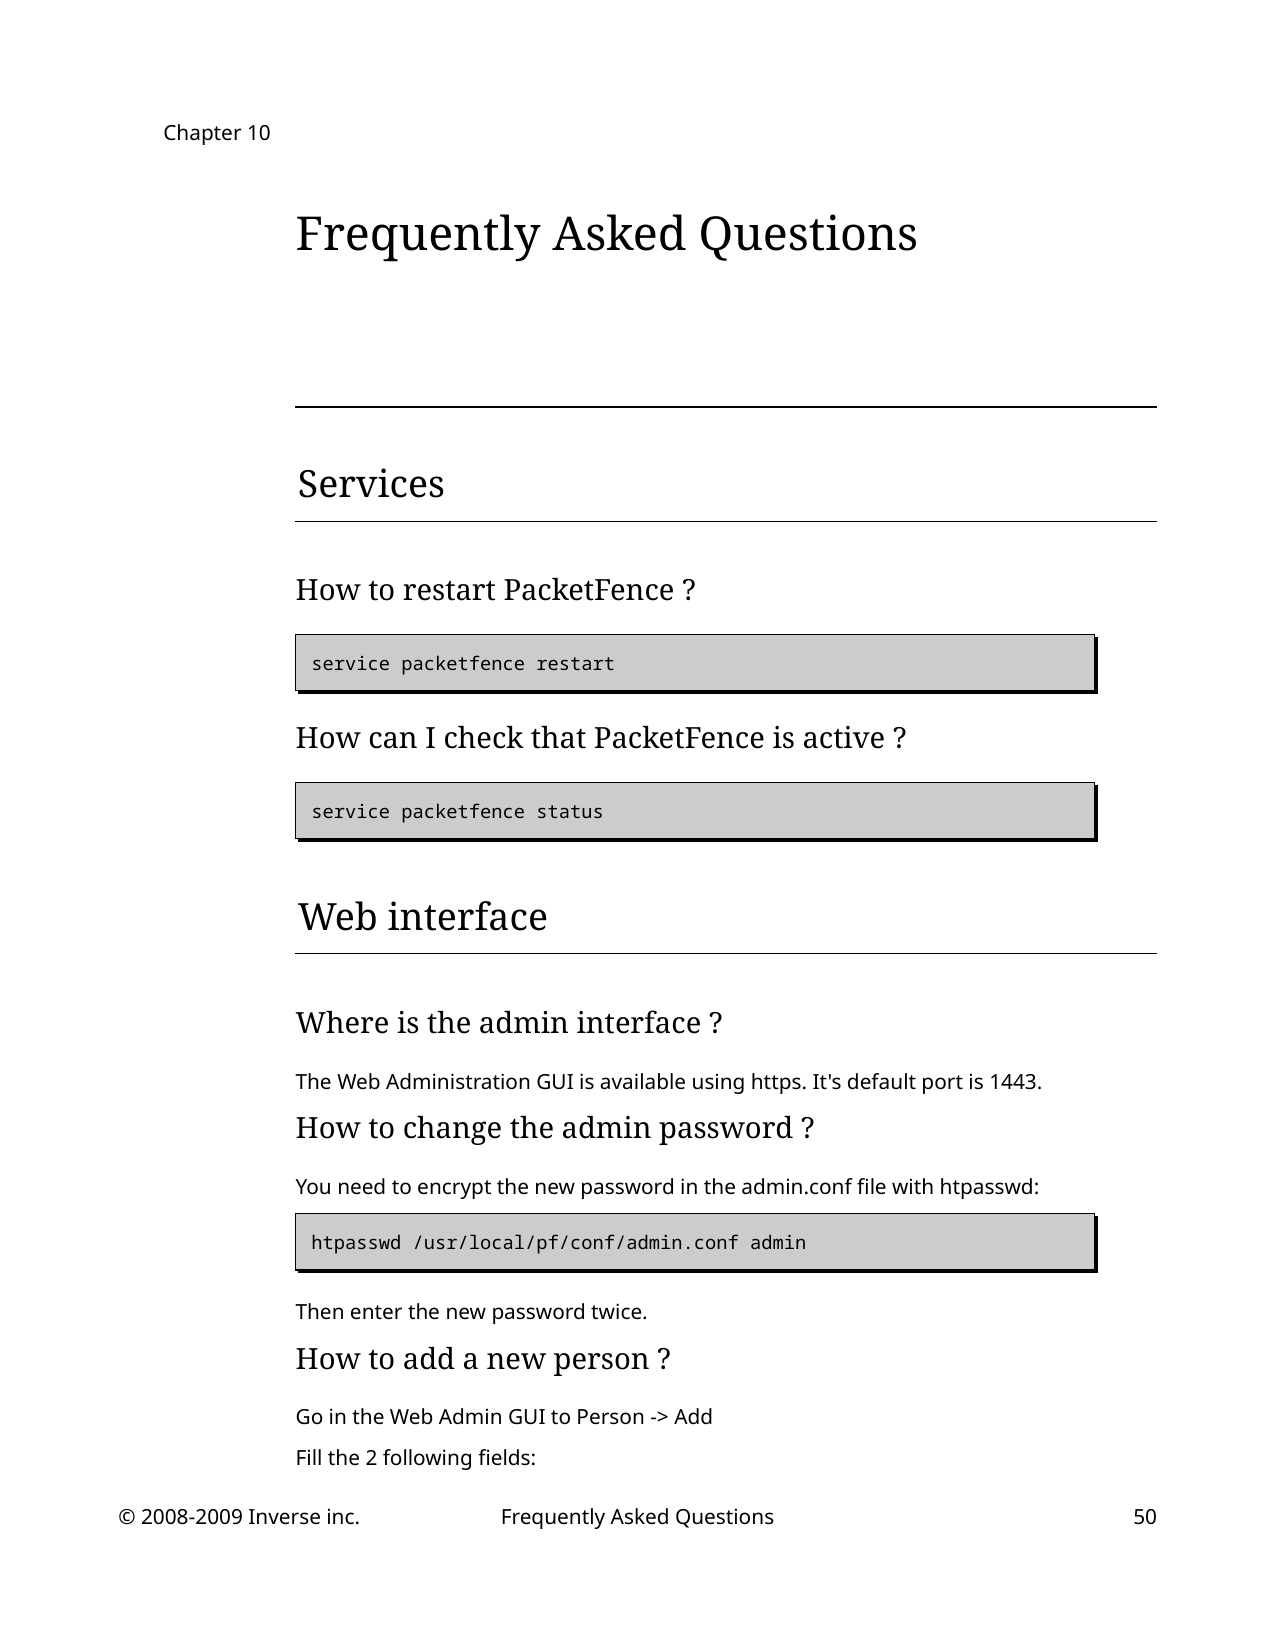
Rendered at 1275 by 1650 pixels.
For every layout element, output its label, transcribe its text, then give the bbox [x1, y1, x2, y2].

subtitle Where is the admin interface ? [295, 1002, 1157, 1042]
text service packetfence status [296, 783, 1094, 838]
text Go in the Web Admin GUI to Person -> Add [295, 1402, 1157, 1431]
text service packetfence restart [296, 635, 1094, 690]
subtitle How to restart PacketFence ? [295, 569, 1157, 609]
subtitle How to change the admin password ? [295, 1108, 1157, 1147]
subtitle How can I check that PacketFence is active ? [295, 718, 1157, 757]
subtitle Web interface [295, 891, 1157, 953]
subtitle Services [295, 458, 1157, 521]
text You need to encrypt the new password in the admin.conf file with htpasswd: [295, 1172, 1157, 1201]
text htpasswd /usr/local/pf/conf/admin.conf admin [296, 1214, 1094, 1269]
text Then enter the new password twice. [295, 1297, 1157, 1325]
text The Web Administration GUI is available using https. It's default port is 1443. [295, 1067, 1157, 1095]
text Fill the 2 following fields: [295, 1443, 1157, 1472]
subtitle Frequently Asked Questions [295, 201, 1157, 406]
subtitle How to add a new person ? [295, 1338, 1157, 1378]
